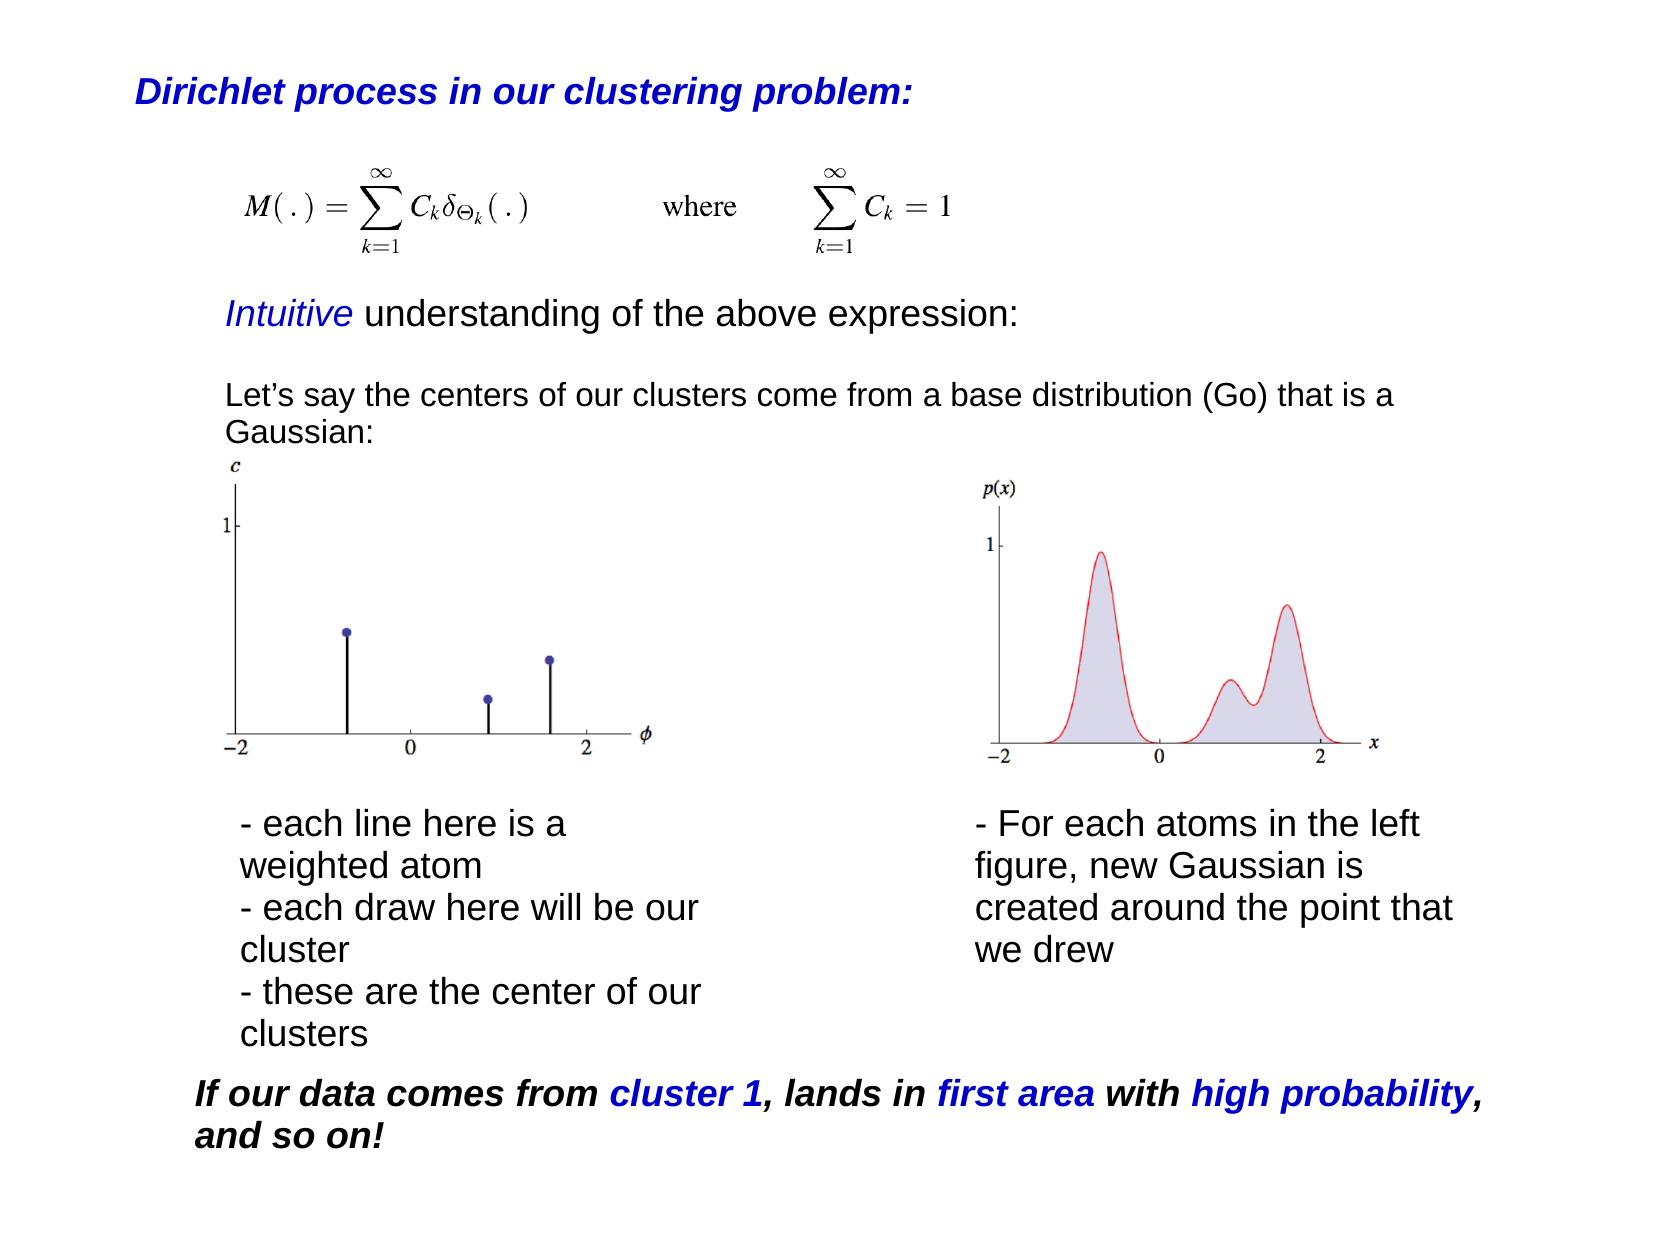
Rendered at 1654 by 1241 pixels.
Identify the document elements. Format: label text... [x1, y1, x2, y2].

text_box Intuitive understanding of the above expression: Let’s say the centers of our clusters come from a base distribution (Go) that is a Gaussian: [210, 285, 1531, 458]
text_box Dirichlet process in our clustering problem: [120, 63, 1366, 121]
text_box - each line here is a weighted atom - each draw here will be our cluster - these are the center of our clusters [225, 795, 721, 1062]
text_box If our data comes from cluster 1, lands in first area with high probability, and so on! [180, 1065, 1546, 1164]
text_box - For each atoms in the left figure, new Gaussian is created around the point that we drew [960, 795, 1471, 978]
picture [240, 152, 958, 271]
picture [960, 464, 1396, 778]
picture [206, 434, 676, 772]
